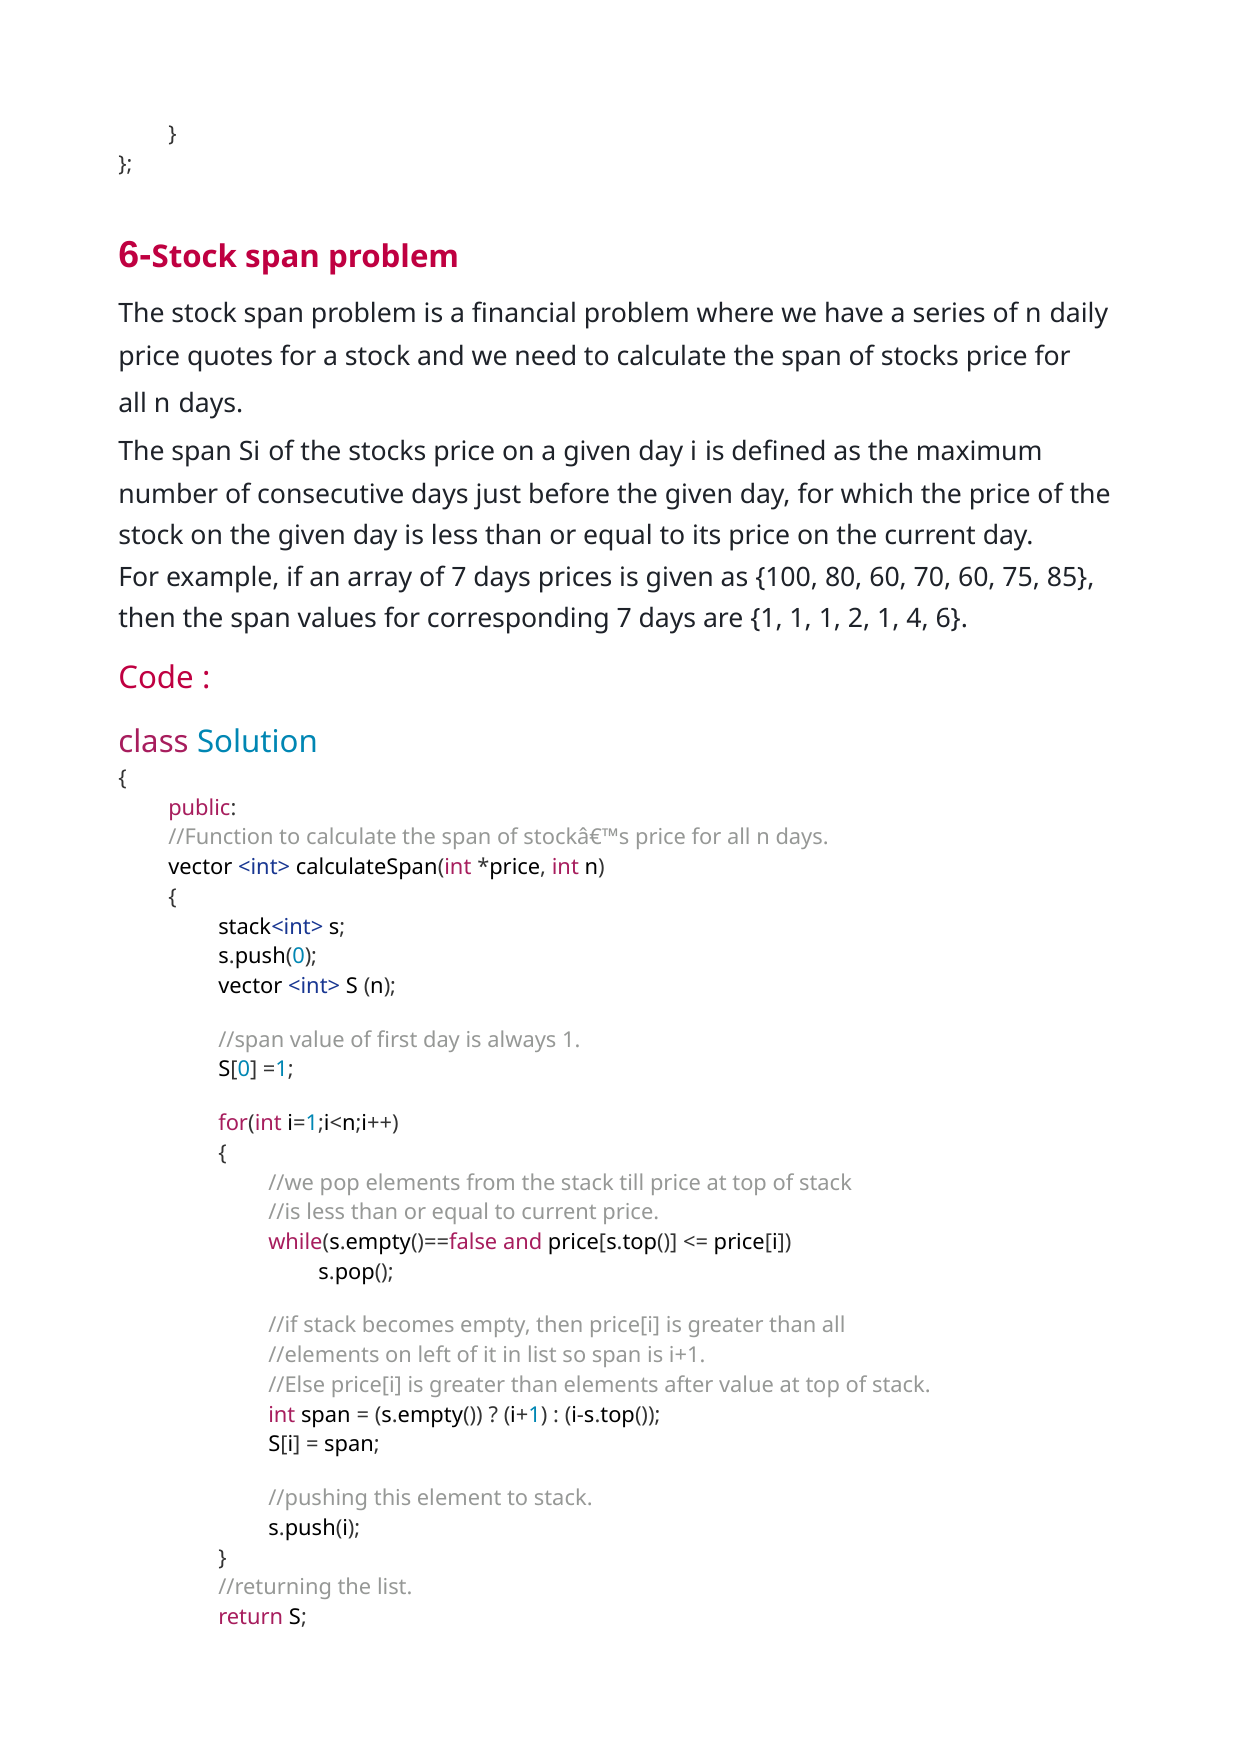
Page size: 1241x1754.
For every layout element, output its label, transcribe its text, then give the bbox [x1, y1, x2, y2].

text { [118, 1137, 1122, 1166]
text }; [118, 148, 1122, 178]
text int span = (s.empty()) ? (i+1) : (i-s.top()); [118, 1399, 1122, 1428]
text //returning the list. [118, 1571, 1122, 1601]
text S[i] = span; [118, 1428, 1122, 1458]
text //span value of first day is always 1. [118, 1024, 1122, 1053]
text vector <int> calculateSpan(int *price, int n) [118, 851, 1122, 881]
text s.pop(); [118, 1256, 1122, 1286]
text for(int i=1;i<n;i++) [118, 1107, 1122, 1137]
text return S; [118, 1601, 1122, 1631]
text { [118, 762, 1122, 791]
text } [118, 1541, 1122, 1571]
text //pushing this element to stack. [118, 1482, 1122, 1512]
text { [118, 881, 1122, 911]
text while(s.empty()==false and price[s.top()] <= price[i]) [118, 1226, 1122, 1256]
text //we pop elements from the stack till price at top of stack [118, 1166, 1122, 1196]
text Code : [118, 656, 1122, 698]
text //Function to calculate the span of stockâ€™s price for all n days. [118, 821, 1122, 851]
text class Solution [118, 719, 1122, 762]
text //is less than or equal to current price. [118, 1196, 1122, 1226]
subtitle 6-Stock span problem [118, 232, 1122, 277]
text } [118, 118, 1122, 148]
text s.push(i); [118, 1512, 1122, 1541]
text S[0] =1; [118, 1053, 1122, 1083]
text The stock span problem is a financial problem where we have a series of n daily price quotes for a stock and we need to calculate the span of stocks price for all n days. The span Si of the stocks price on a given day i is defined as the maximum number of consecutive days just before the given day, for which the price of the stock on the given day is less than or equal to its price on the current day. For example, if an array of 7 days prices is given as {100, 80, 60, 70, 60, 75, 85}, then the span values for corresponding 7 days are {1, 1, 1, 2, 1, 4, 6}. [118, 289, 1122, 636]
text //elements on left of it in list so span is i+1. [118, 1339, 1122, 1369]
text s.push(0); [118, 940, 1122, 970]
text vector <int> S (n); [118, 970, 1122, 1000]
text //if stack becomes empty, then price[i] is greater than all [118, 1309, 1122, 1339]
text stack<int> s; [118, 911, 1122, 940]
text //Else price[i] is greater than elements after value at top of stack. [118, 1369, 1122, 1399]
text public: [118, 791, 1122, 821]
